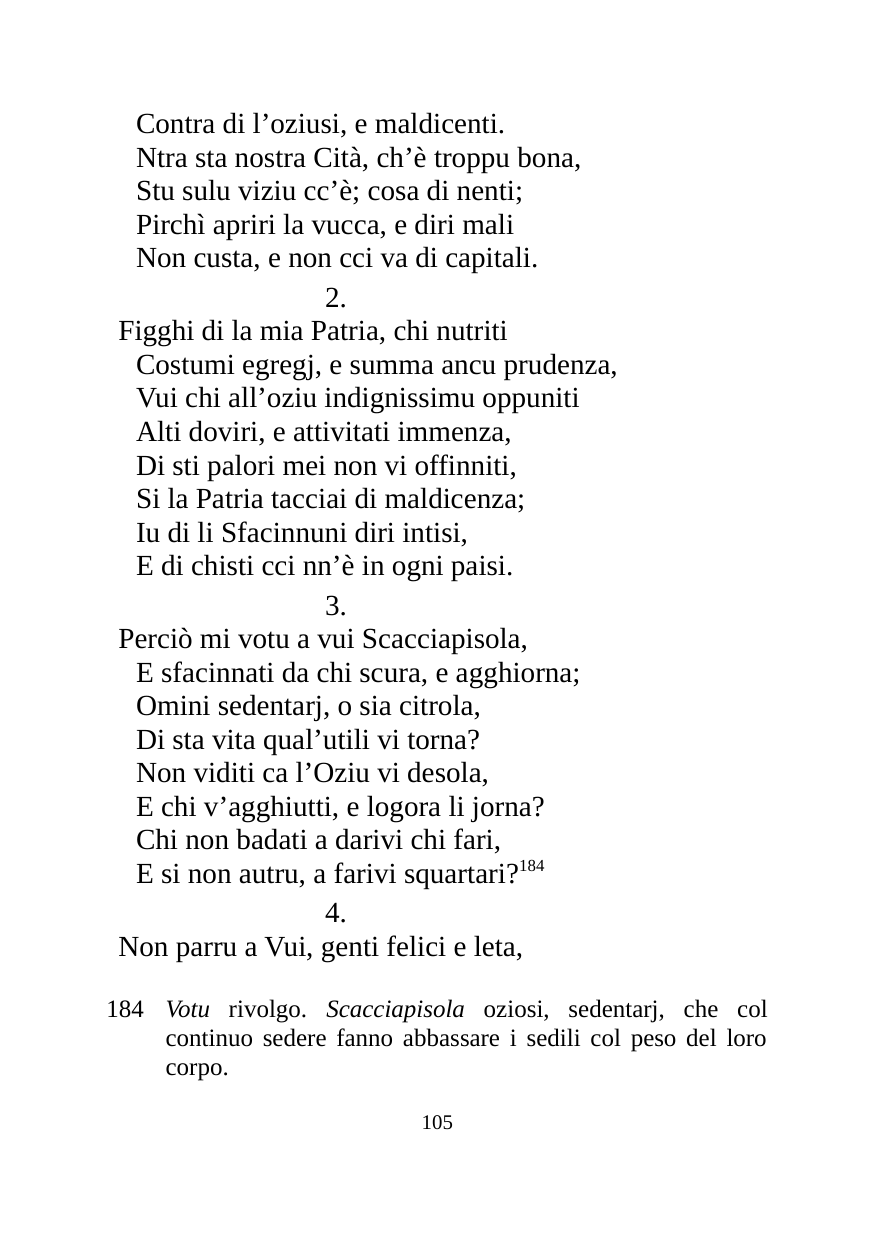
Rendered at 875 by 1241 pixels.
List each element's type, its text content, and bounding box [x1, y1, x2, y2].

text 4. [325, 896, 768, 929]
text Contra di l’oziusi, e maldicenti. Ntra sta nostra Cità, ch’è troppu bona, Stu sulu viziu cc’è; cosa di nenti; Pirchì apriri la vucca, e diri mali Non custa, e non cci va di capitali. [118, 106, 768, 274]
text 3. [325, 588, 768, 621]
text 2. [325, 280, 768, 313]
text Perciò mi votu a vui Scacciapisola, E sfacinnati da chi scura, e agghiorna; Omini sedentarj, o sia citrola, Di sta vita qual’utili vi torna? Non viditi ca l’Oziu vi desola, E chi v’agghiutti, e logora li jorna? Chi non badati a darivi chi fari, E si non autru, a farivi squartari? [118, 621, 768, 889]
text Votu rivolgo. Scacciapisola oziosi, sedentarj, che col continuo sedere fanno abbassare i sedili col peso del loro corpo. [106, 994, 768, 1080]
text Non parru a Vui, genti felici e leta, [118, 929, 768, 963]
text Figghi di la mia Patria, chi nutriti Costumi egregj, e summa ancu prudenza, Vui chi all’oziu indignissimu oppuniti Alti doviri, e attivitati immenza, Di sti palori mei non vi offinniti, Si la Patria tacciai di maldicenza; Iu di li Sfacinnuni diri intisi, E di chisti cci nn’è in ogni paisi. [118, 313, 768, 582]
